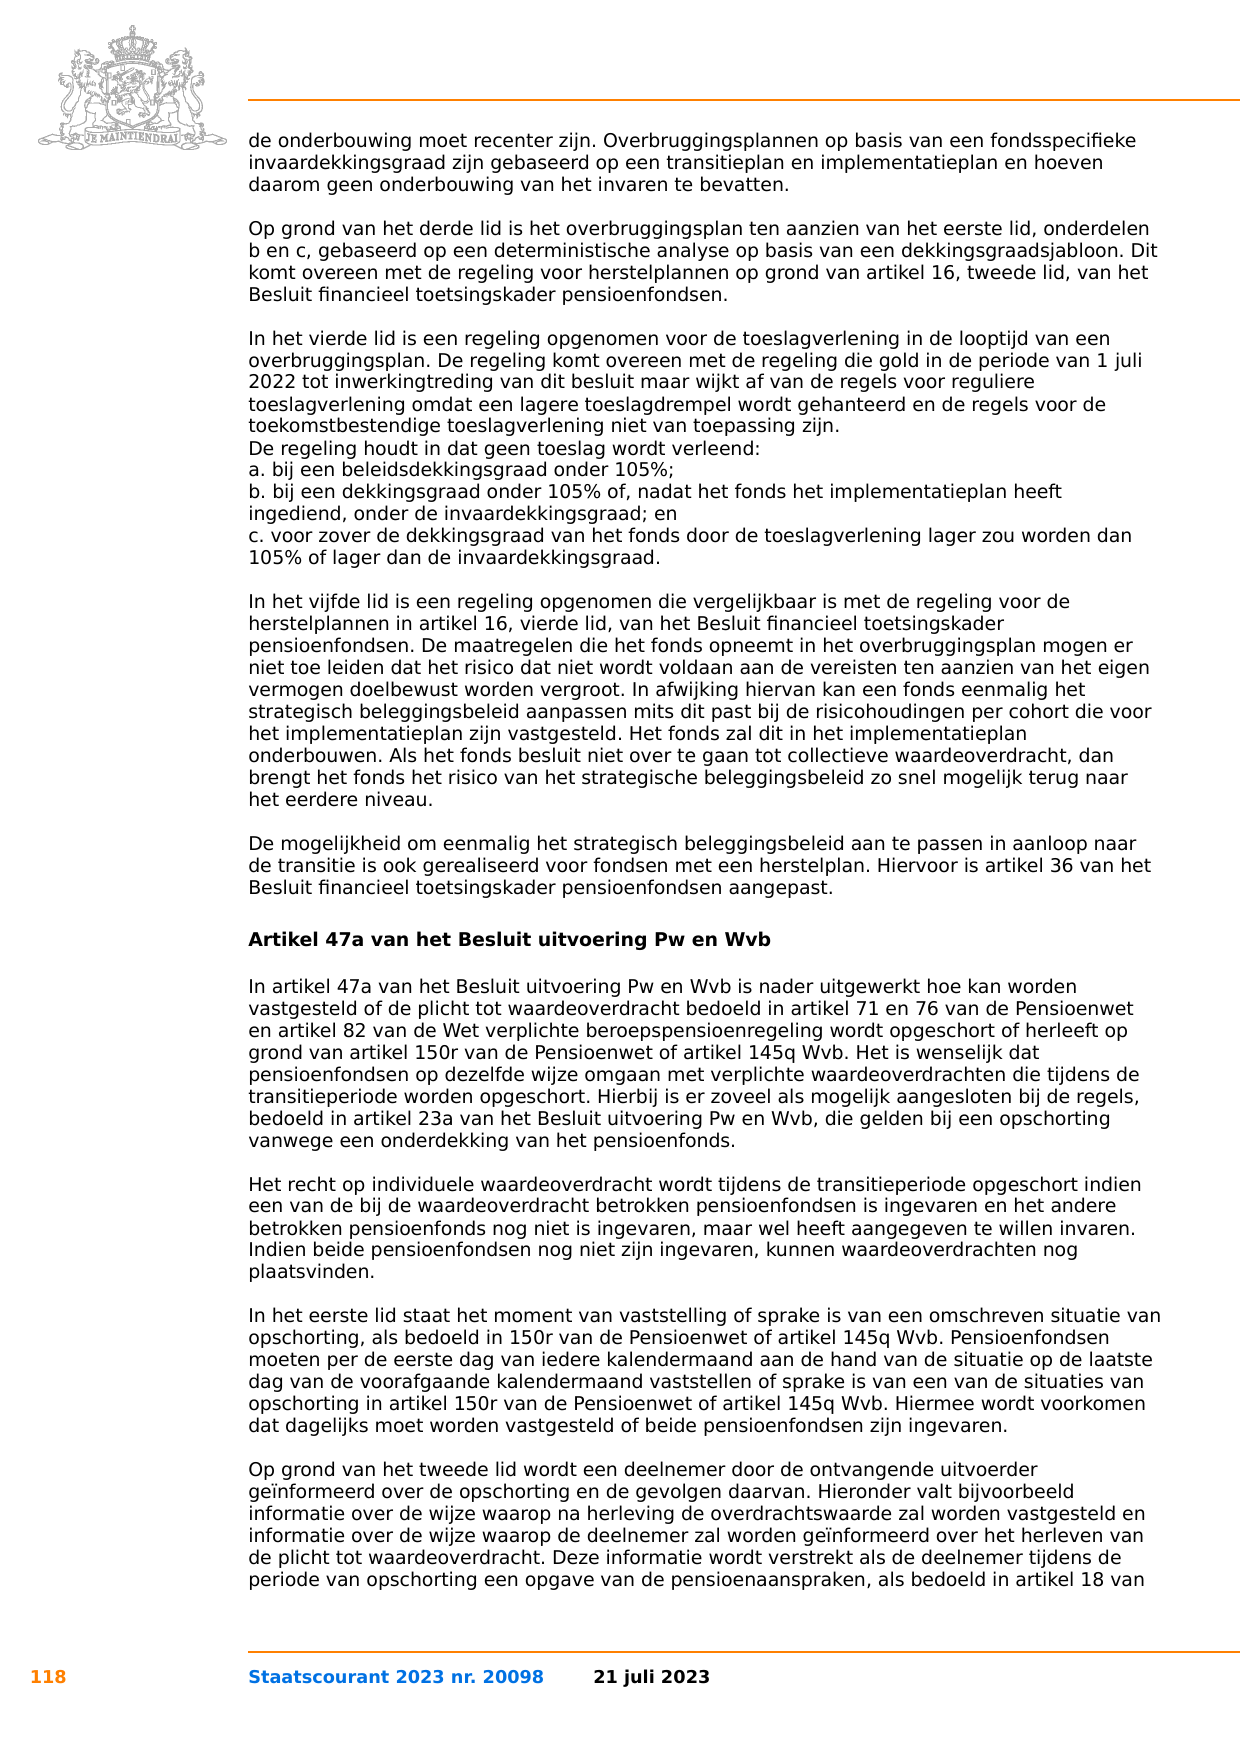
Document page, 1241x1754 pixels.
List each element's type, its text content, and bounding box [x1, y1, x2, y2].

picture [38, 25, 227, 150]
text In het eerste lid staat het moment van vaststelling of sprake is van een omschreven situatie van opschorting, als bedoeld in 150r van de Pensioenwet of artikel 145q Wvb. Pensioenfondsen moeten per de eerste dag van iedere kalendermaand aan de hand van de situatie op de laatste dag van de voorafgaande kalendermaand vaststellen of sprake is van een van de situaties van opschorting in artikel 150r van de Pensioenwet of artikel 145q Wvb. Hiermee wordt voorkomen dat dagelijks moet worden vastgesteld of beide pensioenfondsen zijn ingevaren. [248, 1305, 1163, 1437]
subtitle Artikel 47a van het Besluit uitvoering Pw en Wvb [248, 929, 1163, 951]
text In artikel 47a van het Besluit uitvoering Pw en Wvb is nader uitgewerkt hoe kan worden vastgesteld of de plicht tot waardeoverdracht bedoeld in artikel 71 en 76 van de Pensioenwet en artikel 82 van de Wet verplichte beroepspensioenregeling wordt opgeschort of herleeft op grond van artikel 150r van de Pensioenwet of artikel 145q Wvb. Het is wenselijk dat pensioenfondsen op dezelfde wijze omgaan met verplichte waardeoverdrachten die tijdens de transitieperiode worden opgeschort. Hierbij is er zoveel als mogelijk aangesloten bij de regels, bedoeld in artikel 23a van het Besluit uitvoering Pw en Wvb, die gelden bij een opschorting vanwege een onderdekking van het pensioenfonds. [248, 976, 1163, 1152]
text De mogelijkheid om eenmalig het strategisch beleggingsbeleid aan te passen in aanloop naar de transitie is ook gerealiseerd voor fondsen met een herstelplan. Hiervoor is artikel 36 van het Besluit financieel toetsingskader pensioenfondsen aangepast. [248, 833, 1163, 899]
text Het recht op individuele waardeoverdracht wordt tijdens de transitieperiode opgeschort indien een van de bij de waardeoverdracht betrokken pensioenfondsen is ingevaren en het andere betrokken pensioenfonds nog niet is ingevaren, maar wel heeft aangegeven te willen invaren. Indien beide pensioenfondsen nog niet zijn ingevaren, kunnen waardeoverdrachten nog plaatsvinden. [248, 1173, 1163, 1283]
text Op grond van het derde lid is het overbruggingsplan ten aanzien van het eerste lid, onderdelen b en c, gebaseerd op een deterministische analyse op basis van een dekkingsgraadsjabloon. Dit komt overeen met de regeling voor herstelplannen op grond van artikel 16, tweede lid, van het Besluit financieel toetsingskader pensioenfondsen. [248, 218, 1163, 306]
text In het vijfde lid is een regeling opgenomen die vergelijkbaar is met de regeling voor de herstelplannen in artikel 16, vierde lid, van het Besluit financieel toetsingskader pensioenfondsen. De maatregelen die het fonds opneemt in het overbruggingsplan mogen er niet toe leiden dat het risico dat niet wordt voldaan aan de vereisten ten aanzien van het eigen vermogen doelbewust worden vergroot. In afwijking hiervan kan een fonds eenmalig het strategisch beleggingsbeleid aanpassen mits dit past bij de risicohoudingen per cohort die voor het implementatieplan zijn vastgesteld. Het fonds zal dit in het implementatieplan onderbouwen. Als het fonds besluit niet over te gaan tot collectieve waardeoverdracht, dan brengt het fonds het risico van het strategische beleggingsbeleid zo snel mogelijk terug naar het eerdere niveau. [248, 591, 1163, 811]
text c. voor zover de dekkingsgraad van het fonds door de toeslagverlening lager zou worden dan 105% of lager dan de invaardekkingsgraad. [248, 525, 1163, 569]
text de onderbouwing moet recenter zijn. Overbruggingsplannen op basis van een fondsspecifieke invaardekkingsgraad zijn gebaseerd op een transitieplan en implementatieplan en hoeven daarom geen onderbouwing van het invaren te bevatten. [248, 130, 1163, 196]
text De regeling houdt in dat geen toeslag wordt verleend: [248, 437, 1163, 459]
text Op grond van het tweede lid wordt een deelnemer door de ontvangende uitvoerder geïnformeerd over de opschorting en de gevolgen daarvan. Hieronder valt bijvoorbeeld informatie over de wijze waarop na herleving de overdrachtswaarde zal worden vastgesteld en informatie over de wijze waarop de deelnemer zal worden geïnformeerd over het herleven van de plicht tot waardeoverdracht. Deze informatie wordt verstrekt als de deelnemer tijdens de periode van opschorting een opgave van de pensioenaanspraken, als bedoeld in artikel 18 van [248, 1459, 1163, 1591]
text b. bij een dekkingsgraad onder 105% of, nadat het fonds het implementatieplan heeft ingediend, onder de invaardekkingsgraad; en [248, 481, 1163, 525]
text a. bij een beleidsdekkingsgraad onder 105%; [248, 459, 1163, 481]
text In het vierde lid is een regeling opgenomen voor de toeslagverlening in de looptijd van een overbruggingsplan. De regeling komt overeen met de regeling die gold in de periode van 1 juli 2022 tot inwerkingtreding van dit besluit maar wijkt af van de regels voor reguliere toeslagverlening omdat een lagere toeslagdrempel wordt gehanteerd en de regels voor de toekomstbestendige toeslagverlening niet van toepassing zijn. [248, 327, 1163, 437]
